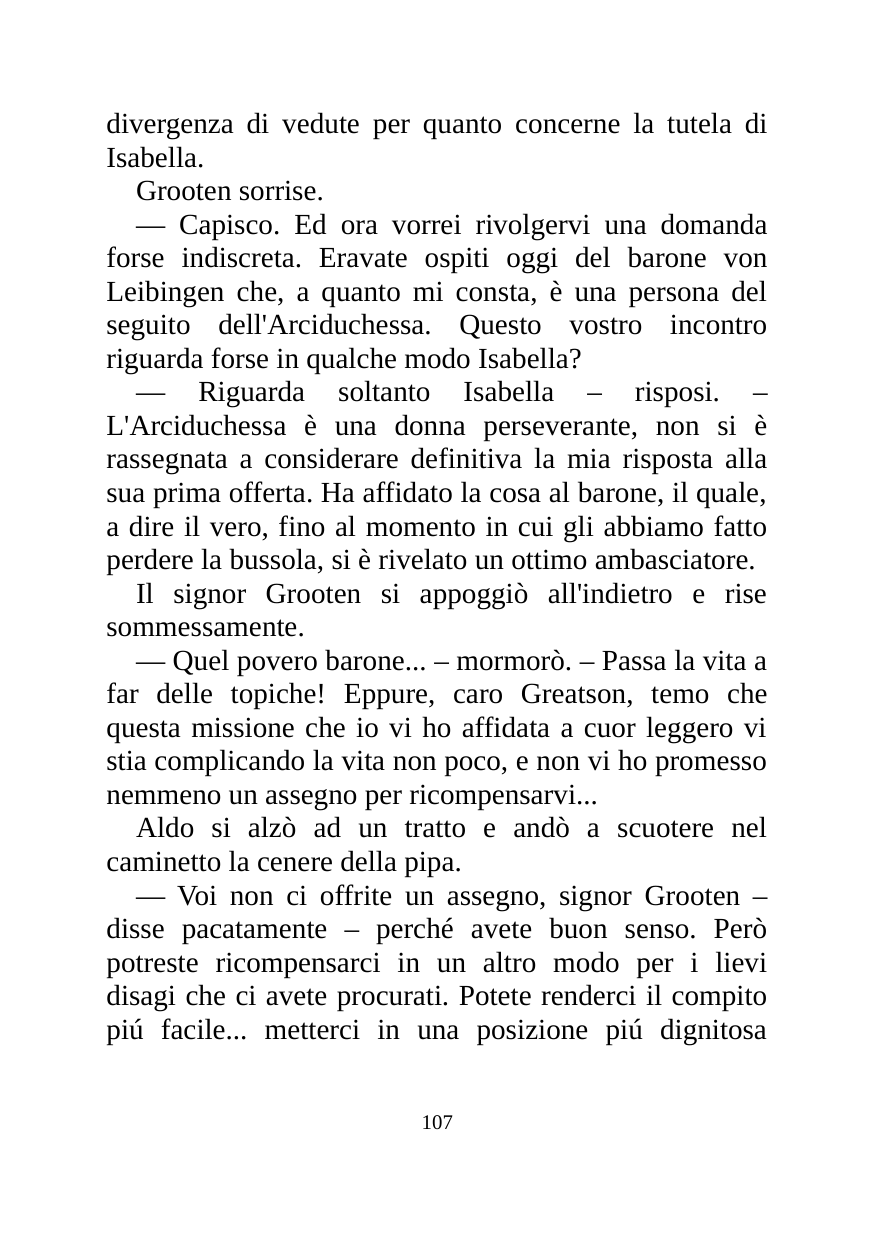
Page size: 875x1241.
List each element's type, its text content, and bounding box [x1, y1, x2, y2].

text — Riguarda soltanto Isabella – risposi. – L'Arciduchessa è una donna perseverante, non si è rassegnata a considerare definitiva la mia risposta alla sua prima offerta. Ha affidato la cosa al barone, il quale, a dire il vero, fino al momento in cui gli abbiamo fatto perdere la bussola, si è rivelato un ottimo ambasciatore. [106, 374, 768, 576]
text — Quel povero barone... – mormorò. – Passa la vita a far delle topiche! Eppure, caro Greatson, temo che questa missione che io vi ho affidata a cuor leggero vi stia complicando la vita non poco, e non vi ho promesso nemmeno un assegno per ricompensarvi... [106, 643, 768, 811]
text — Capisco. Ed ora vorrei rivolgervi una domanda forse indiscreta. Eravate ospiti oggi del barone von Leibingen che, a quanto mi consta, è una persona del seguito dell'Arciduchessa. Questo vostro incontro riguarda forse in qualche modo Isabella? [106, 207, 768, 374]
text Grooten sorrise. [106, 173, 768, 207]
text divergenza di vedute per quanto concerne la tutela di Isabella. [106, 106, 768, 173]
text — Voi non ci offrite un assegno, signor Grooten – disse pacatamente – perché avete buon senso. Però potreste ricompensarci in un altro modo per i lievi disagi che ci avete procurati. Potete renderci il compito piú facile... metterci in una posizione piú dignitosa [106, 878, 768, 1045]
text Aldo si alzò ad un tratto e andò a scuotere nel caminetto la cenere della pipa. [106, 811, 768, 878]
text Il signor Grooten si appoggiò all'indietro e rise sommessamente. [106, 576, 768, 643]
